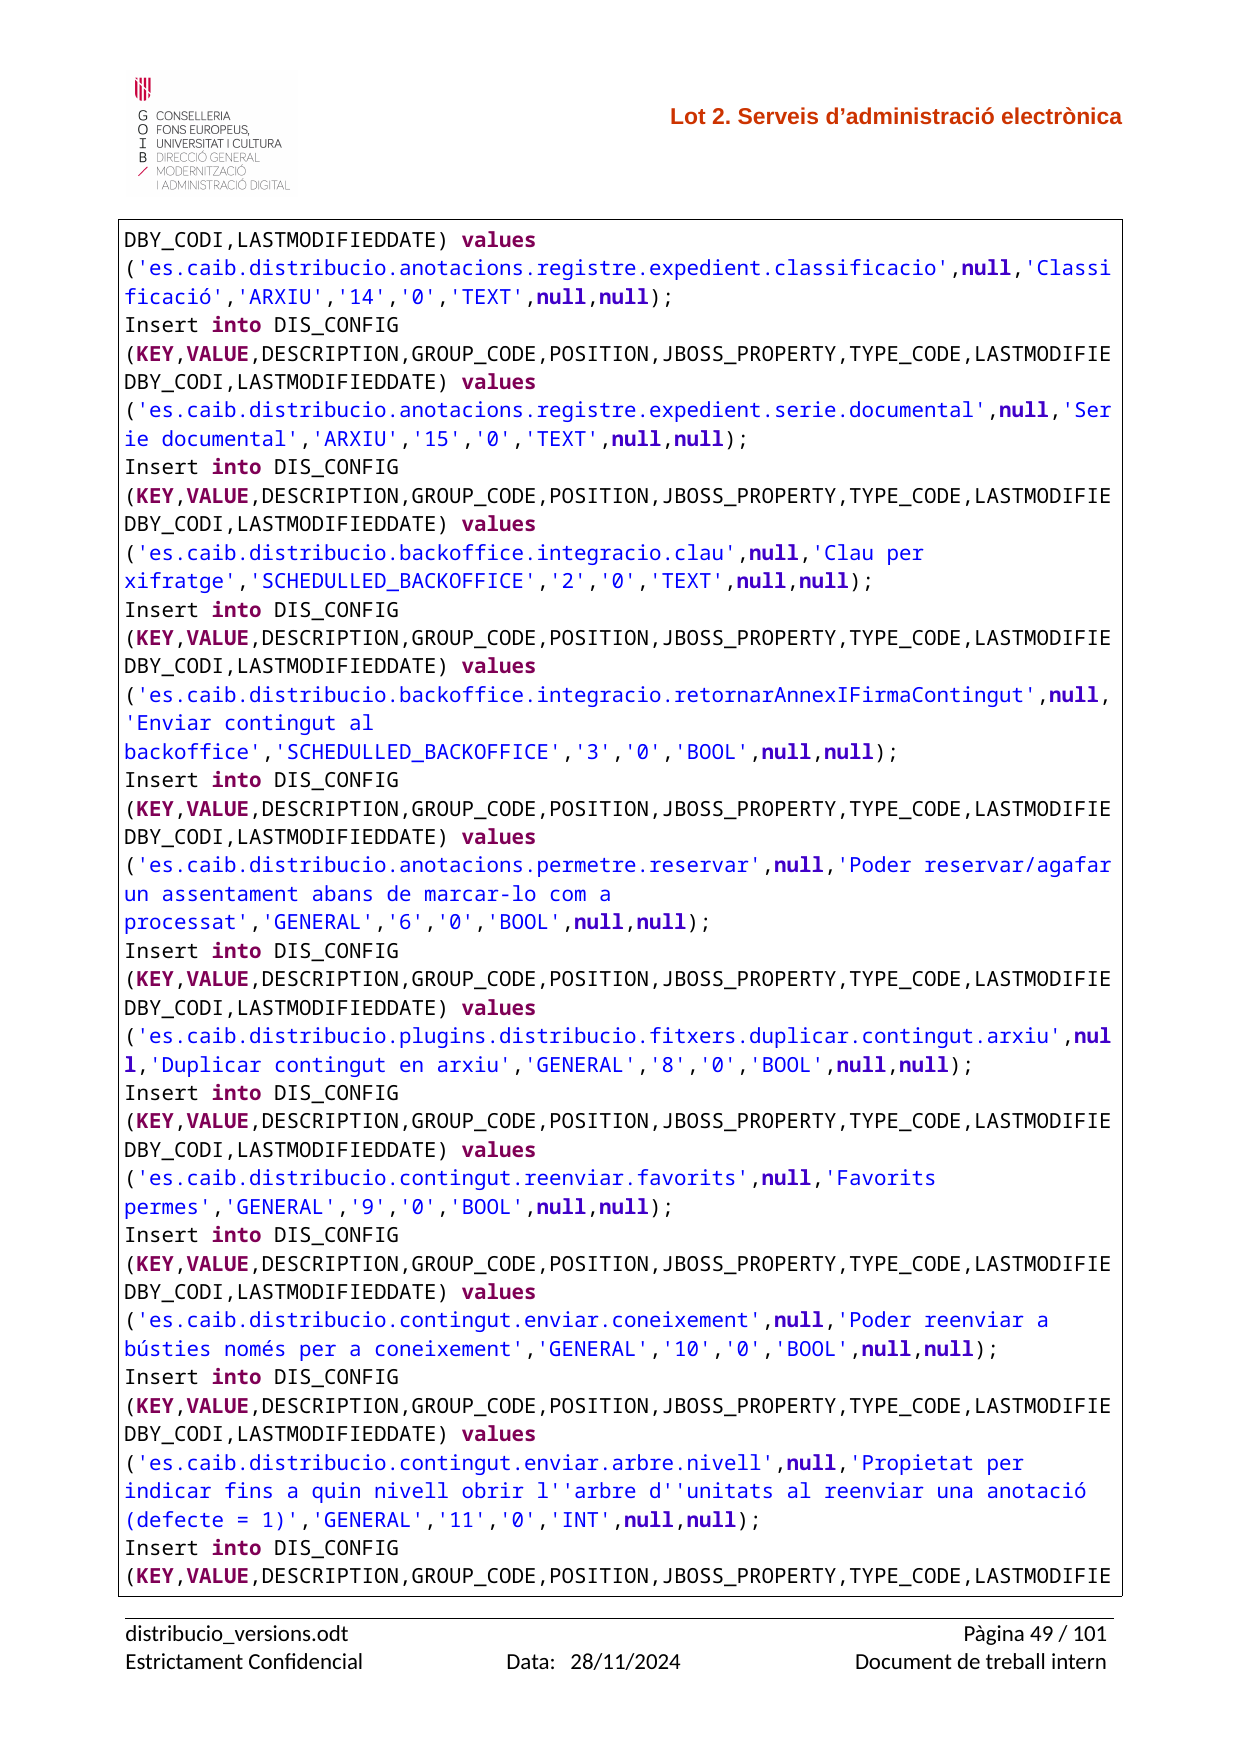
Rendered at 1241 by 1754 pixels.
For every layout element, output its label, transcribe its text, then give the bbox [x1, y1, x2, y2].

table_header DBY_CODI,LASTMODIFIEDDATE) values ('es.caib.distribucio.anotacions.registre.expedient.classificacio',null,'Classificació','ARXIU','14','0','TEXT',null,null); Insert into DIS_CONFIG (KEY,VALUE,DESCRIPTION,GROUP_CODE,POSITION,JBOSS_PROPERTY,TYPE_CODE,LASTMODIFIEDBY_CODI,LASTMODIFIEDDATE) values ('es.caib.distribucio.anotacions.registre.expedient.serie.documental',null,'Serie documental','ARXIU','15','0','TEXT',null,null); Insert into DIS_CONFIG (KEY,VALUE,DESCRIPTION,GROUP_CODE,POSITION,JBOSS_PROPERTY,TYPE_CODE,LASTMODIFIEDBY_CODI,LASTMODIFIEDDATE) values ('es.caib.distribucio.backoffice.integracio.clau',null,'Clau per xifratge','SCHEDULLED_BACKOFFICE','2','0','TEXT',null,null); Insert into DIS_CONFIG (KEY,VALUE,DESCRIPTION,GROUP_CODE,POSITION,JBOSS_PROPERTY,TYPE_CODE,LASTMODIFIEDBY_CODI,LASTMODIFIEDDATE) values ('es.caib.distribucio.backoffice.integracio.retornarAnnexIFirmaContingut',null,'Enviar contingut al backoffice','SCHEDULLED_BACKOFFICE','3','0','BOOL',null,null); Insert into DIS_CONFIG (KEY,VALUE,DESCRIPTION,GROUP_CODE,POSITION,JBOSS_PROPERTY,TYPE_CODE,LASTMODIFIEDBY_CODI,LASTMODIFIEDDATE) values ('es.caib.distribucio.anotacions.permetre.reservar',null,'Poder reservar/agafar un assentament abans de marcar-lo com a processat','GENERAL','6','0','BOOL',null,null); Insert into DIS_CONFIG (KEY,VALUE,DESCRIPTION,GROUP_CODE,POSITION,JBOSS_PROPERTY,TYPE_CODE,LASTMODIFIEDBY_CODI,LASTMODIFIEDDATE) values ('es.caib.distribucio.plugins.distribucio.fitxers.duplicar.contingut.arxiu',null,'Duplicar contingut en arxiu','GENERAL','8','0','BOOL',null,null); Insert into DIS_CONFIG (KEY,VALUE,DESCRIPTION,GROUP_CODE,POSITION,JBOSS_PROPERTY,TYPE_CODE,LASTMODIFIEDBY_CODI,LASTMODIFIEDDATE) values ('es.caib.distribucio.contingut.reenviar.favorits',null,'Favorits permes','GENERAL','9','0','BOOL',null,null); Insert into DIS_CONFIG (KEY,VALUE,DESCRIPTION,GROUP_CODE,POSITION,JBOSS_PROPERTY,TYPE_CODE,LASTMODIFIEDBY_CODI,LASTMODIFIEDDATE) values ('es.caib.distribucio.contingut.enviar.coneixement',null,'Poder reenviar a bústies només per a coneixement','GENERAL','10','0','BOOL',null,null); Insert into DIS_CONFIG (KEY,VALUE,DESCRIPTION,GROUP_CODE,POSITION,JBOSS_PROPERTY,TYPE_CODE,LASTMODIFIEDBY_CODI,LASTMODIFIEDDATE) values ('es.caib.distribucio.contingut.enviar.arbre.nivell',null,'Propietat per indicar fins a quin nivell obrir l''arbre d''unitats al reenviar una anotació (defecte = 1)','GENERAL','11','0','INT',null,null); Insert into DIS_CONFIG (KEY,VALUE,DESCRIPTION,GROUP_CODE,POSITION,JBOSS_PROPERTY,TYPE_CODE,LASTMODIFIE [119, 220, 1122, 1596]
picture [126, 70, 299, 197]
